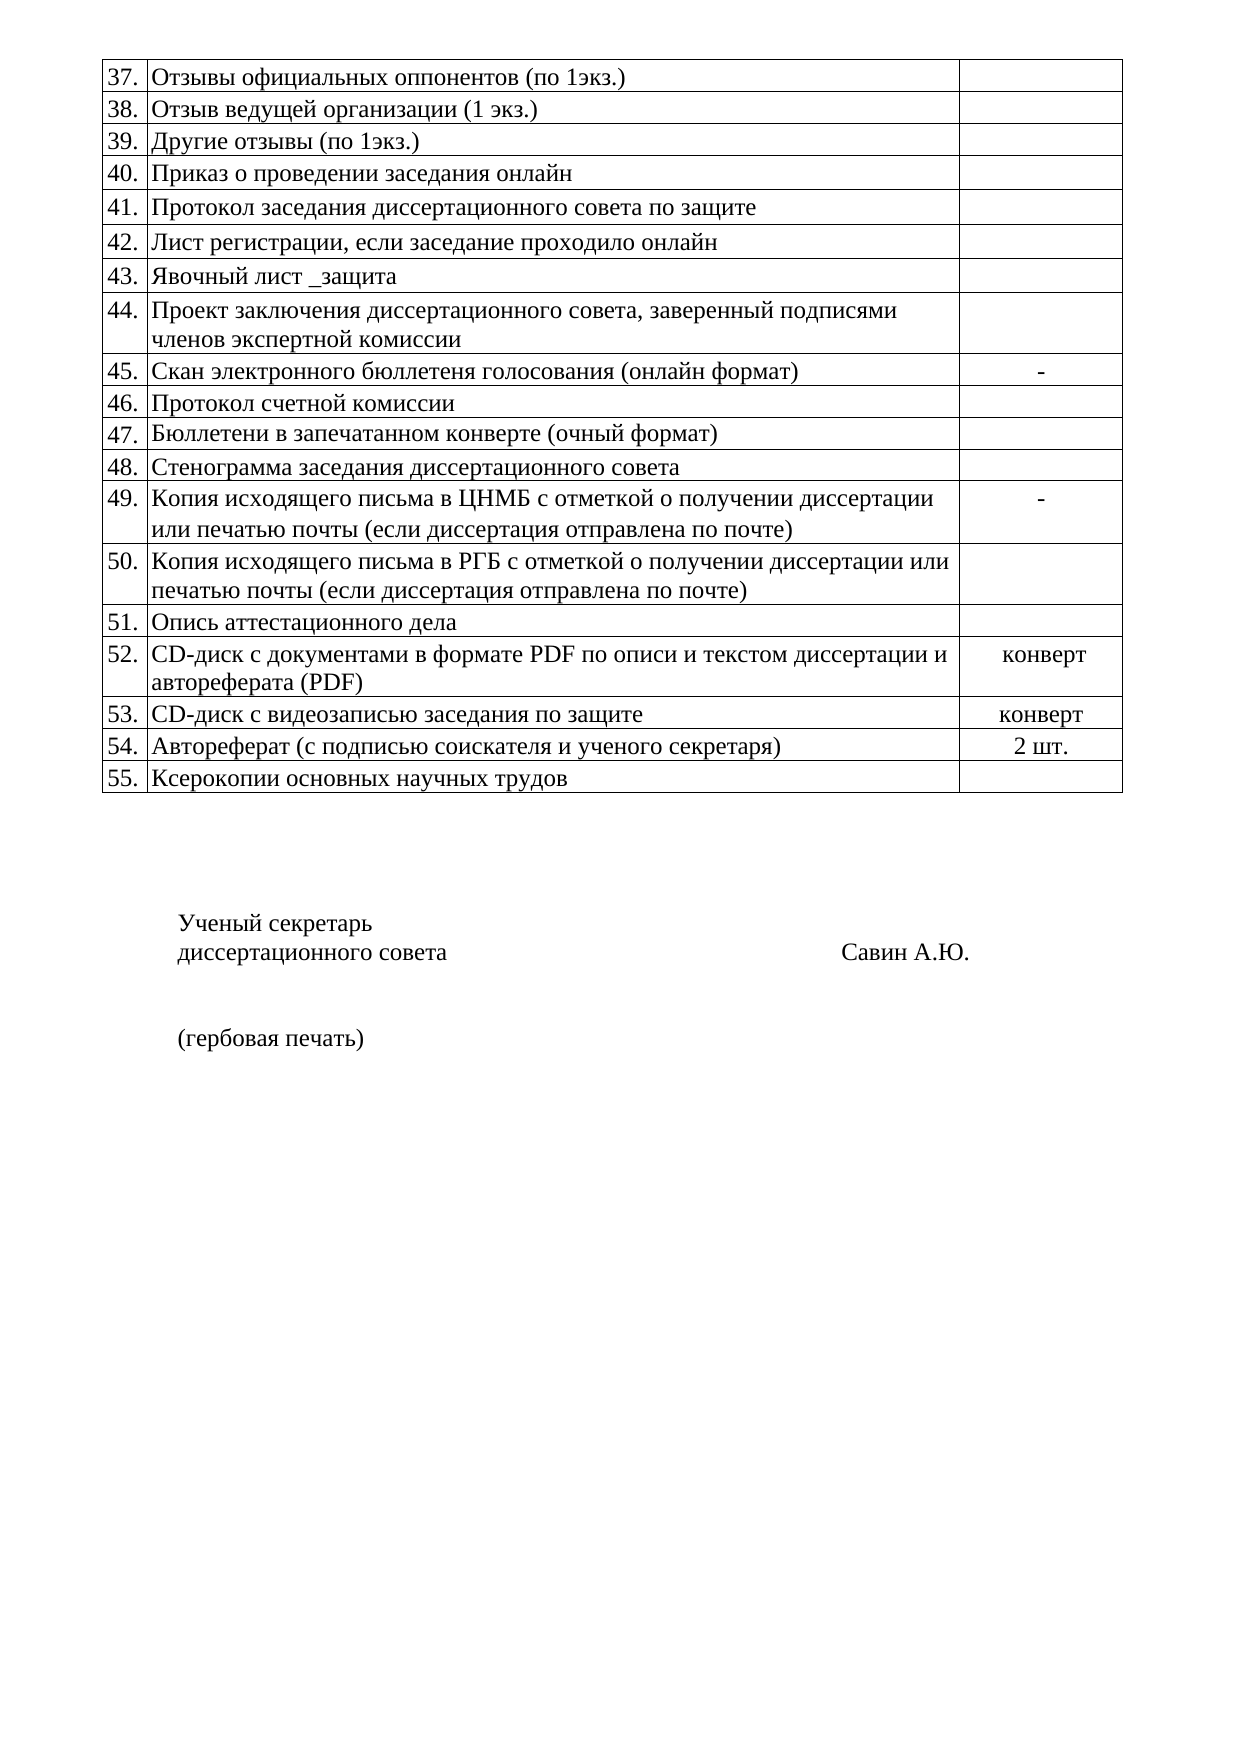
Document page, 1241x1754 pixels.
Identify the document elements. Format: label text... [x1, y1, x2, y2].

table_cell [103, 190, 147, 223]
table_cell [960, 190, 1122, 223]
table_cell [103, 418, 147, 448]
table_cell Протокол счетной комиссии [148, 386, 959, 417]
table_cell Отзывы официальных оппонентов (по 1экз.) [148, 60, 959, 91]
table_cell [103, 697, 147, 728]
table_cell Опись аттестационного дела [148, 605, 959, 636]
table_cell [103, 450, 147, 480]
table_cell [103, 156, 147, 189]
table_cell конверт [960, 697, 1122, 728]
table_cell CD-диск с документами в формате PDF по описи и текстом диссертации и автореферата (PDF) [148, 637, 959, 696]
table_cell [960, 124, 1122, 155]
text (гербовая печать) [177, 1023, 1152, 1052]
table_cell [960, 92, 1122, 123]
table_cell [103, 354, 147, 385]
table_cell [103, 761, 147, 792]
table_cell [960, 450, 1122, 480]
table_cell Бюллетени в запечатанном конверте (очный формат) [148, 418, 959, 448]
table_cell [103, 637, 147, 696]
table_cell Ксерокопии основных научных трудов [148, 761, 959, 792]
table_cell [960, 259, 1122, 292]
table_cell Копия исходящего письма в ЦНМБ с отметкой о получении диссертации или печатью почты (если диссертация отправлена по почте) [148, 481, 959, 543]
table_cell [103, 124, 147, 155]
table_cell [960, 225, 1122, 258]
table_cell Стенограмма заседания диссертационного совета [148, 450, 959, 480]
table_cell [960, 156, 1122, 189]
table_cell [960, 761, 1122, 792]
table_cell [103, 225, 147, 258]
table_cell Проект заключения диссертационного совета, заверенный подписями членов экспертной комиссии [148, 293, 959, 353]
table_cell Другие отзывы (по 1экз.) [148, 124, 959, 155]
text Ученый секретарь [177, 908, 1152, 937]
table_cell [103, 92, 147, 123]
table_cell [103, 293, 147, 353]
table_cell конверт [960, 637, 1122, 696]
table_cell [960, 544, 1122, 604]
table_cell [960, 386, 1122, 417]
table_cell [103, 729, 147, 760]
table_cell [960, 60, 1122, 91]
table_cell [960, 293, 1122, 353]
table_cell Лист регистрации, если заседание проходило онлайн [148, 225, 959, 258]
table_cell [103, 544, 147, 604]
text диссертационного совета Савин А.Ю. [177, 937, 1152, 965]
table_cell [103, 605, 147, 636]
table_cell Копия исходящего письма в РГБ с отметкой о получении диссертации или печатью почты (если диссертация отправлена по почте) [148, 544, 959, 604]
table_cell [103, 60, 147, 91]
table_cell Приказ о проведении заседания онлайн [148, 156, 959, 189]
table_cell [103, 259, 147, 292]
table_cell 2 шт. [960, 729, 1122, 760]
table_cell CD-диск с видеозаписью заседания по защите [148, 697, 959, 728]
table_cell Скан электронного бюллетеня голосования (онлайн формат) [148, 354, 959, 385]
table_cell Отзыв ведущей организации (1 экз.) [148, 92, 959, 123]
table_cell Автореферат (с подписью соискателя и ученого секретаря) [148, 729, 959, 760]
table_cell - [960, 354, 1122, 385]
table_cell Явочный лист _защита [148, 259, 959, 292]
table_cell [103, 481, 147, 543]
table_cell Протокол заседания диссертационного совета по защите [148, 190, 959, 223]
table_cell [960, 605, 1122, 636]
table_cell [960, 418, 1122, 448]
table_cell [103, 386, 147, 417]
table_cell - [960, 481, 1122, 543]
